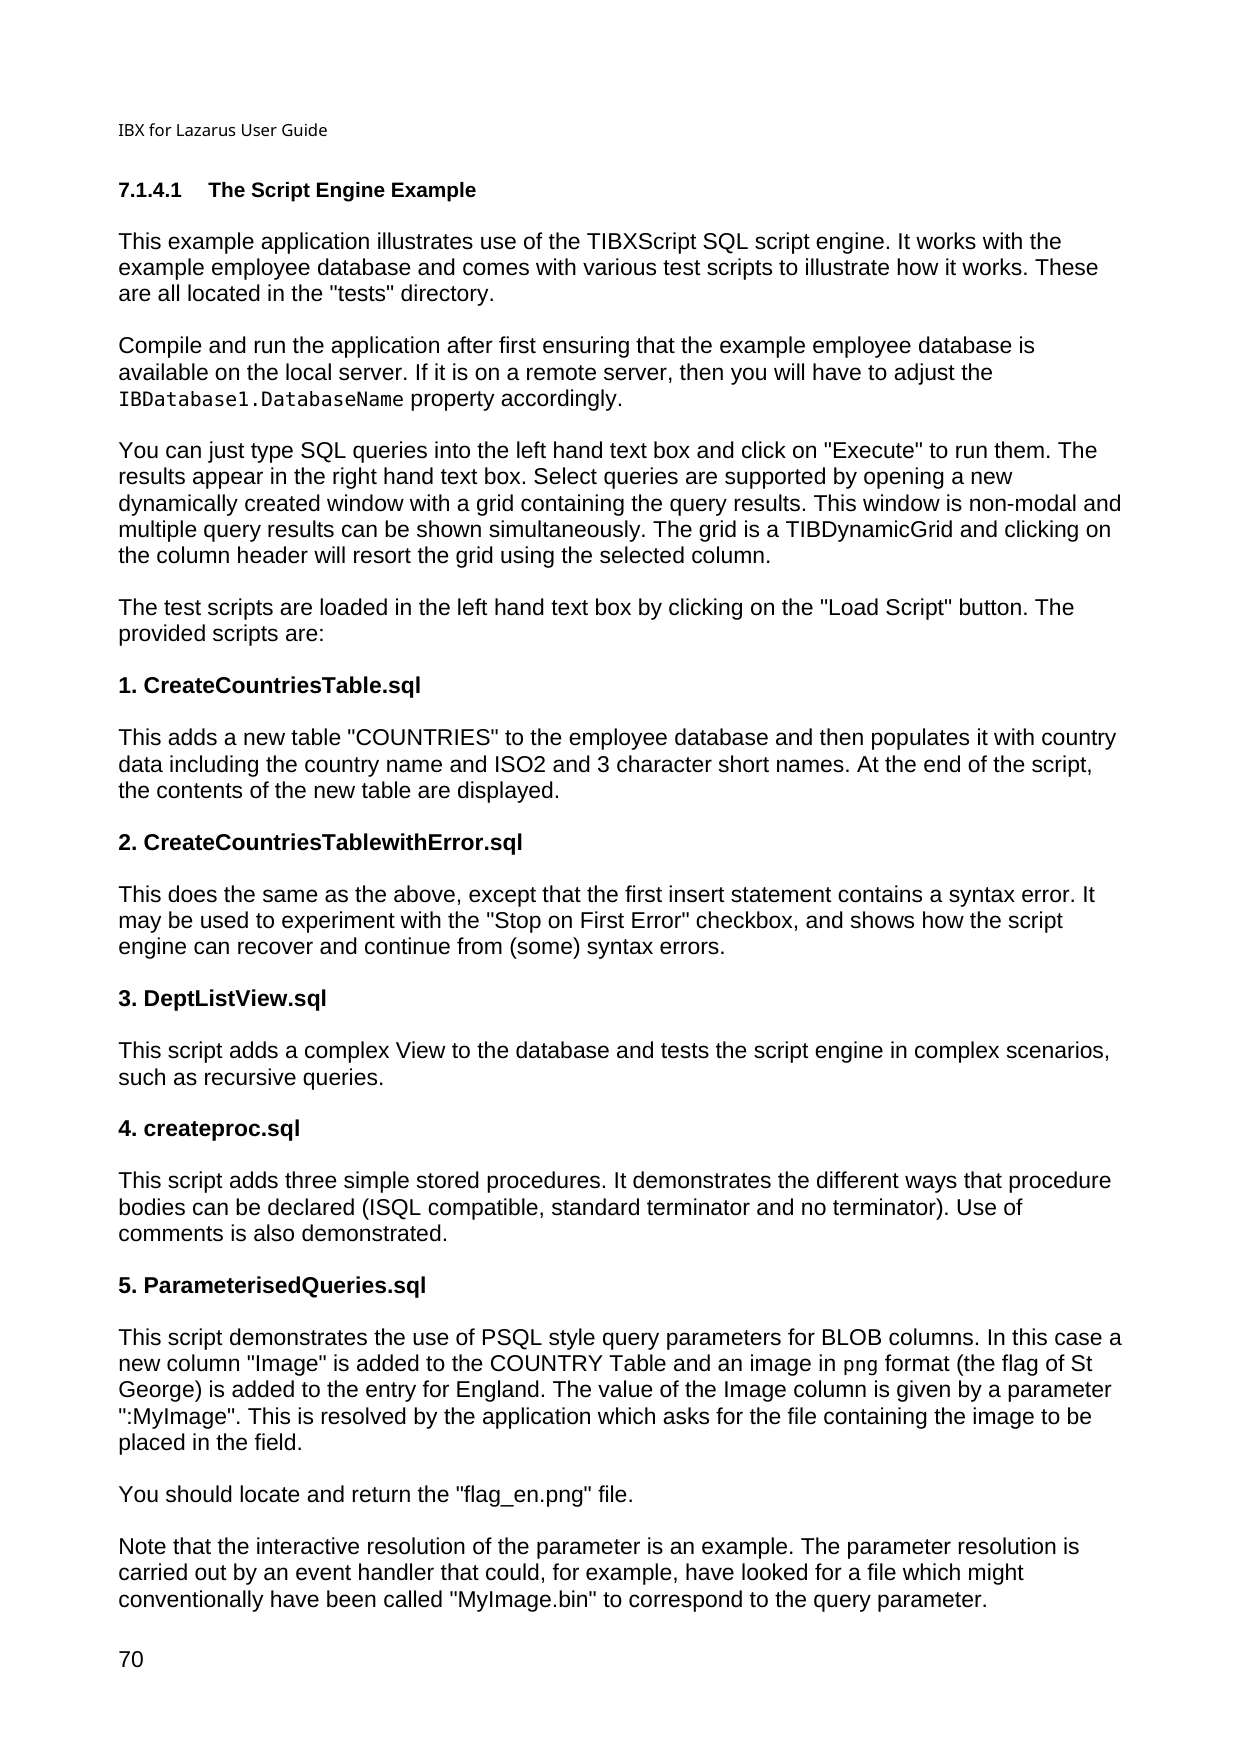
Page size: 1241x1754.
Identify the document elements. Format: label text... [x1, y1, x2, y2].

text You should locate and return the "flag_en.png" file. [118, 1481, 1122, 1507]
text This script adds a complex View to the database and tests the script engine in complex scenarios, such as recursive queries. [118, 1037, 1122, 1090]
text 1. CreateCountriesTable.sql [118, 672, 1122, 699]
text This adds a new table "COUNTRIES" to the employee database and then populates it with country data including the country name and ISO2 and 3 character short names. At the end of the script, the contents of the new table are displayed. [118, 724, 1122, 803]
text The test scripts are loaded in the left hand text box by clicking on the "Load Script" button. The provided scripts are: [118, 594, 1122, 647]
text This script adds three simple stored procedures. It demonstrates the different ways that procedure bodies can be declared (ISQL compatible, standard terminator and no terminator). Use of comments is also demonstrated. [118, 1167, 1122, 1246]
text 5. ParameterisedQueries.sql [118, 1272, 1122, 1298]
text Compile and run the application after first ensuring that the example employee database is available on the local server. If it is on a remote server, then you will have to adjust the IBDatabase1.DatabaseName property accordingly. [118, 332, 1122, 411]
text 4. createproc.sql [118, 1115, 1122, 1142]
text You can just type SQL queries into the left hand text box and click on "Execute" to run them. The results appear in the right hand text box. Select queries are supported by opening a new dynamically created window with a grid containing the query results. This window is non-modal and multiple query results can be shown simultaneously. The grid is a TIBDynamicGrid and clicking on the column header will resort the grid using the selected column. [118, 437, 1122, 568]
text This example application illustrates use of the TIBXScript SQL script engine. It works with the example employee database and comes with various test scripts to illustrate how it works. These are all located in the "tests" directory. [118, 228, 1122, 307]
text Note that the interactive resolution of the parameter is an example. The parameter resolution is carried out by an event handler that could, for example, have looked for a file which might conventionally have been called "MyImage.bin" to correspond to the query parameter. [118, 1533, 1122, 1612]
text This does the same as the above, except that the first insert statement contains a syntax error. It may be used to experiment with the "Stop on First Error" checkbox, and shows how the script engine can recover and continue from (some) syntax errors. [118, 881, 1122, 960]
text 3. DeptListView.sql [118, 985, 1122, 1012]
text 2. CreateCountriesTablewithError.sql [118, 829, 1122, 855]
text This script demonstrates the use of PSQL style query parameters for BLOB columns. In this case a new column "Image" is added to the COUNTRY Table and an image in png format (the flag of St George) is added to the entry for England. The value of the Image column is given by a parameter ":MyImage". This is resolved by the application which asks for the file containing the image to be placed in the field. [118, 1324, 1122, 1455]
subtitle The Script Engine Example [118, 178, 1122, 202]
